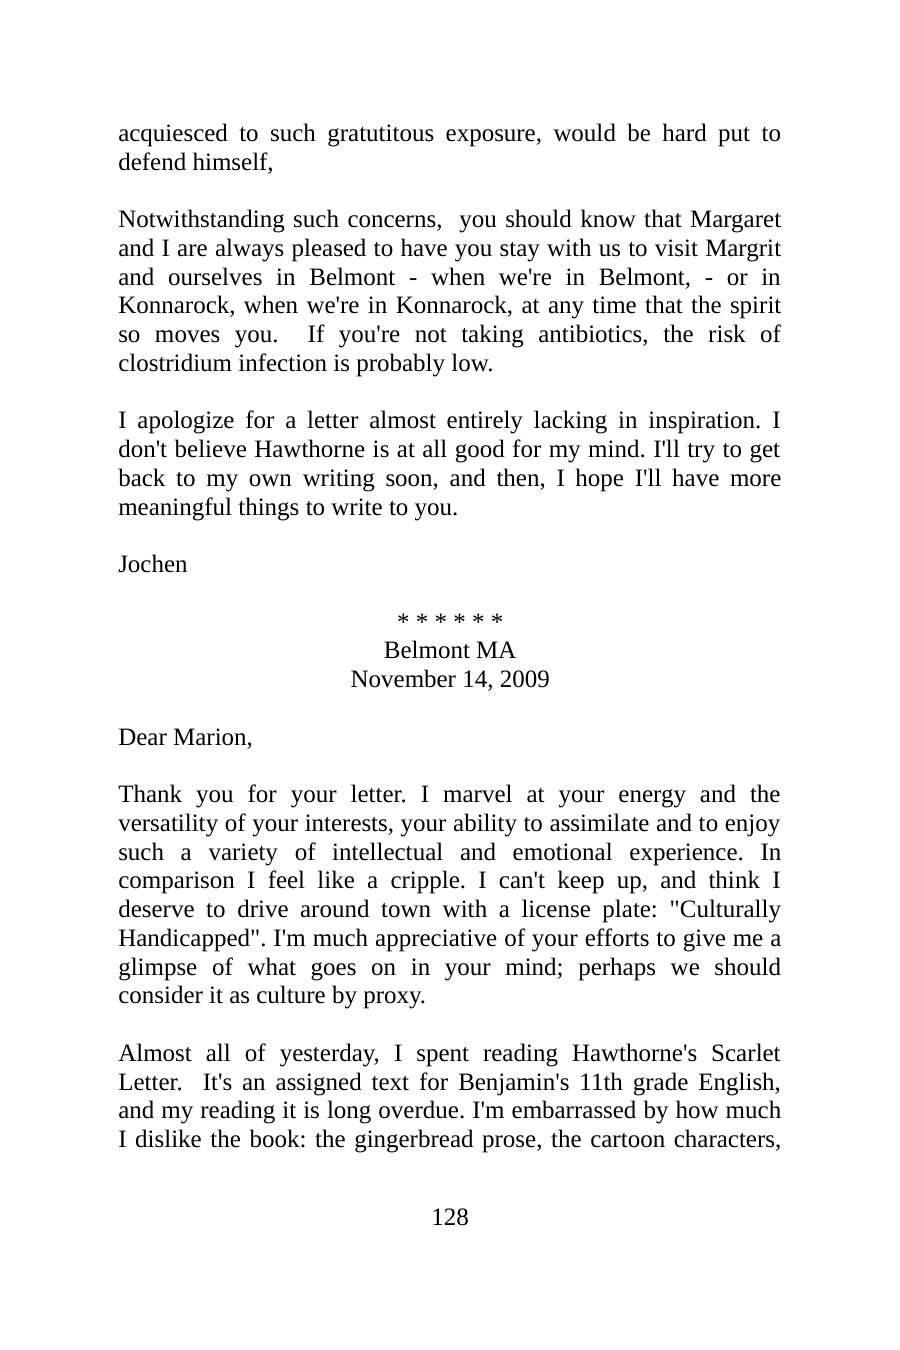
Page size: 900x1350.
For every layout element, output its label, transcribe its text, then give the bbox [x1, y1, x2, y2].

text I apologize for a letter almost entirely lacking in inspiration. I don't believe Hawthorne is at all good for my mind. I'll try to get back to my own writing soon, and then, I hope I'll have more meaningful things to write to you. [118, 406, 782, 521]
text Belmont MA [118, 636, 782, 664]
text Thank you for your letter. I marvel at your energy and the versatility of your interests, your ability to assimilate and to enjoy such a variety of intellectual and emotional experience. In comparison I feel like a cripple. I can't keep up, and think I deserve to drive around town with a license plate: "Culturally Handicapped". I'm much appreciative of your efforts to give me a glimpse of what goes on in your mind; perhaps we should consider it as culture by proxy. [118, 779, 782, 1009]
text acquiesced to such gratutitous exposure, would be hard put to defend himself, [118, 118, 782, 176]
text Jochen [118, 549, 782, 578]
text Notwithstanding such concerns, you should know that Margaret and I are always pleased to have you stay with us to visit Margrit and ourselves in Belmont - when we're in Belmont, - or in Konnarock, when we're in Konnarock, at any time that the spirit so moves you. If you're not taking antibiotics, the risk of clostridium infection is probably low. [118, 204, 782, 377]
text * * * * * * [118, 607, 782, 636]
text Dear Marion, [118, 722, 782, 751]
text November 14, 2009 [118, 664, 782, 693]
text Almost all of yesterday, I spent reading Hawthorne's Scarlet Letter. It's an assigned text for Benjamin's 11th grade English, and my reading it is long overdue. I'm embarrassed by how much I dislike the book: the gingerbread prose, the cartoon characters, [118, 1038, 782, 1153]
